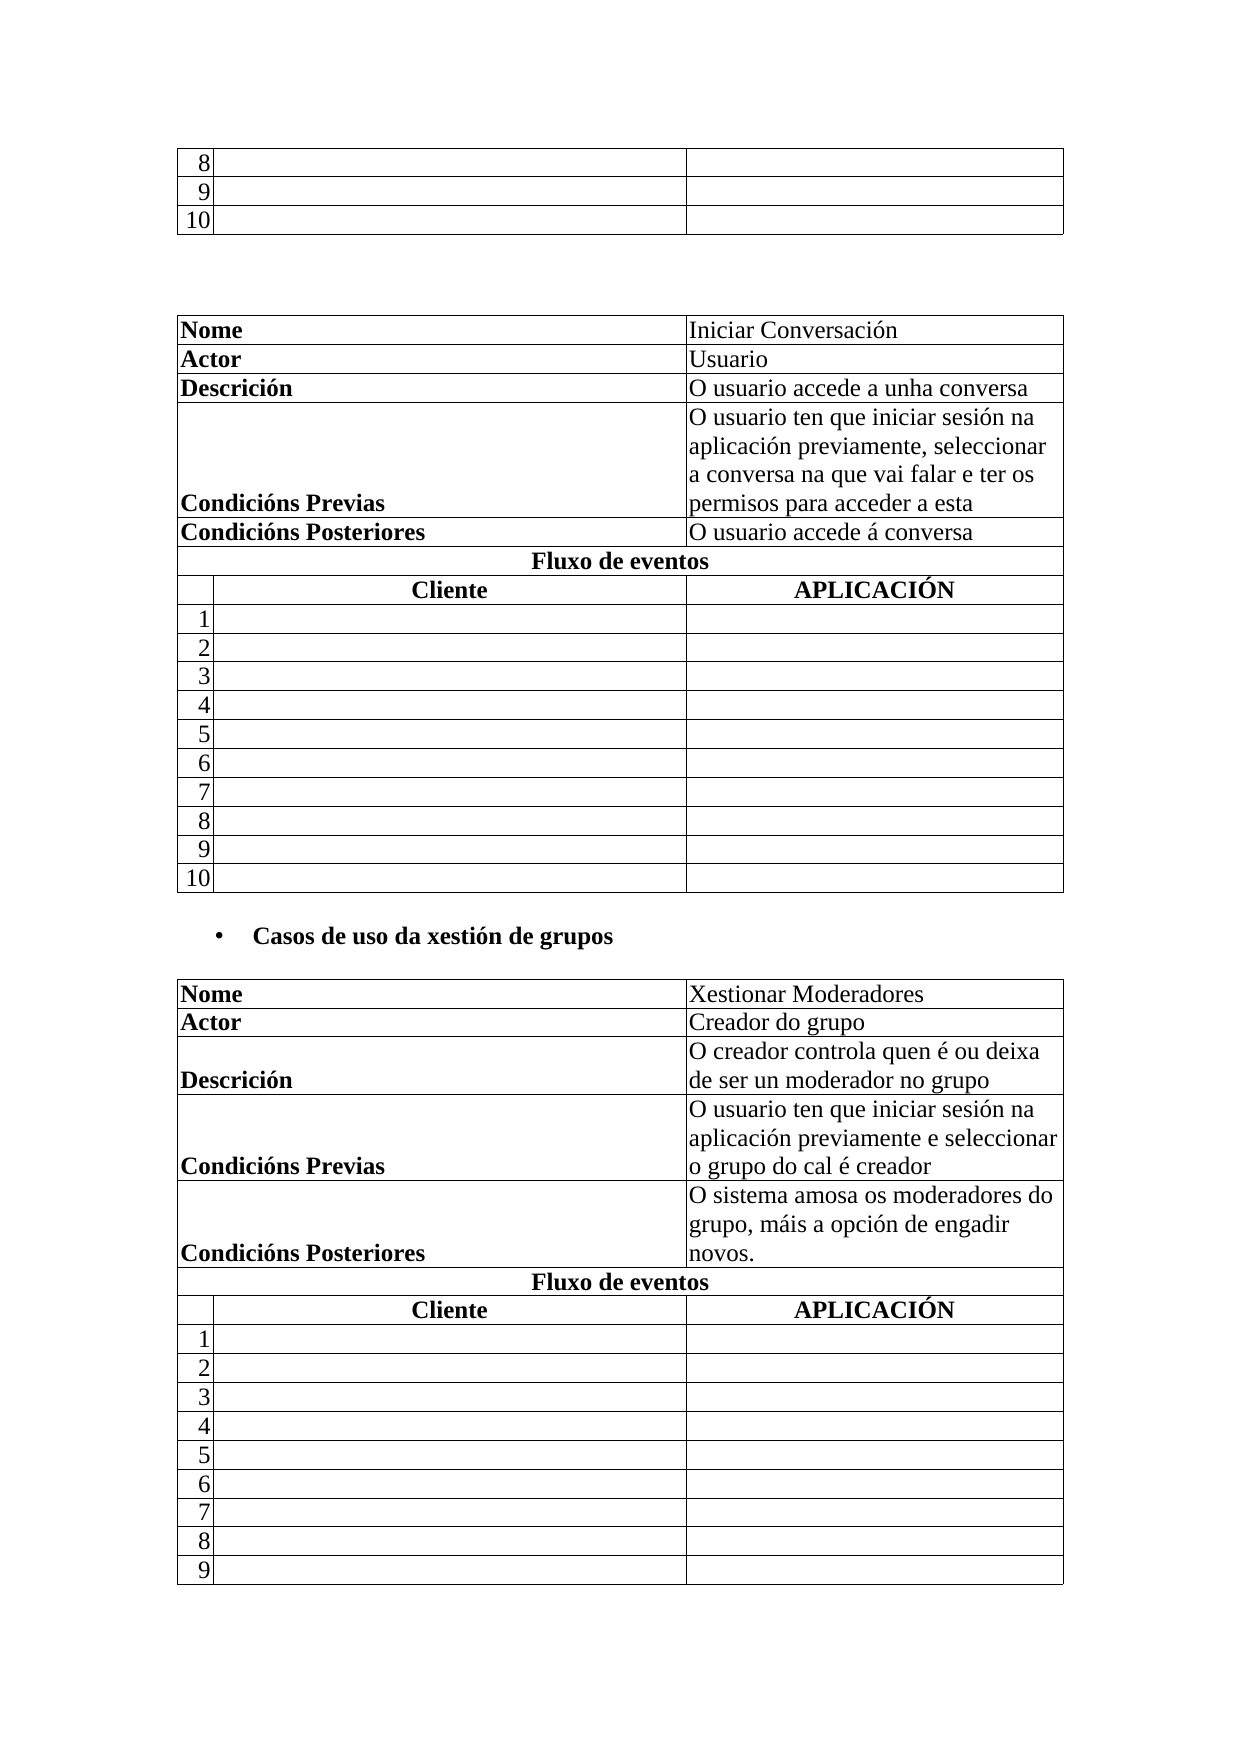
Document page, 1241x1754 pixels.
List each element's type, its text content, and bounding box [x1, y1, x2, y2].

table_header Nome [178, 316, 686, 344]
table_cell [687, 691, 1063, 719]
table_header Iniciar Conversación [687, 316, 1063, 344]
table_cell 8 [178, 149, 213, 176]
table_cell [687, 634, 1063, 661]
table_cell [214, 836, 686, 863]
table_cell 4 [178, 1412, 213, 1440]
table_cell O usuario accede a unha conversa [687, 374, 1063, 402]
table_cell O sistema amosa os moderadores do grupo, máis a opción de engadir novos. [687, 1181, 1063, 1267]
table_cell [687, 1470, 1063, 1497]
table_cell [214, 634, 686, 661]
table_cell 10 [178, 206, 213, 234]
table_cell [214, 778, 686, 806]
table_cell Actor [178, 1009, 686, 1036]
table_cell Creador do grupo [687, 1009, 1063, 1036]
table_cell 1 [178, 1325, 213, 1353]
table_cell 9 [178, 836, 213, 863]
table_cell [687, 749, 1063, 777]
table_cell [178, 576, 213, 604]
table_cell 4 [178, 691, 213, 719]
table_cell Descrición [178, 1037, 686, 1094]
table_cell Usuario [687, 345, 1063, 373]
table_cell Condicións Posteriores [178, 1181, 686, 1267]
table_cell 3 [178, 1383, 213, 1411]
table_cell [214, 1556, 686, 1584]
table_cell [214, 1499, 686, 1526]
table_header Xestionar Moderadores [687, 980, 1063, 1007]
table_cell [214, 1383, 686, 1411]
table_cell 9 [178, 177, 213, 205]
table_cell 5 [178, 1441, 213, 1468]
table_cell 6 [178, 1470, 213, 1497]
table_cell 2 [178, 1354, 213, 1382]
table_cell [214, 1412, 686, 1440]
table_cell [214, 1527, 686, 1555]
table_cell 7 [178, 778, 213, 806]
table_cell [178, 1296, 213, 1324]
table_cell 1 [178, 605, 213, 632]
table_cell [214, 662, 686, 690]
table_cell [214, 1441, 686, 1468]
table_cell APLICACIÓN [687, 1296, 1063, 1324]
table_cell [687, 1325, 1063, 1353]
table_cell O usuario accede á conversa [687, 518, 1063, 546]
table_cell [687, 206, 1063, 234]
list Casos de uso da xestión de grupos [215, 921, 1063, 950]
table_cell Actor [178, 345, 686, 373]
table_cell Fluxo de eventos [178, 547, 1063, 575]
table_cell O usuario ten que iniciar sesión na aplicación previamente e seleccionar o grupo do cal é creador [687, 1095, 1063, 1180]
table_cell [687, 807, 1063, 834]
table_cell [214, 1325, 686, 1353]
table_cell [214, 149, 686, 176]
table_cell 2 [178, 634, 213, 661]
table_cell O usuario ten que iniciar sesión na aplicación previamente, seleccionar a conversa na que vai falar e ter os permisos para acceder a esta [687, 403, 1063, 517]
table_cell [687, 1441, 1063, 1468]
table_cell [687, 177, 1063, 205]
table_cell Cliente [214, 1296, 686, 1324]
table_cell 9 [178, 1556, 213, 1584]
table_cell [687, 836, 1063, 863]
table_cell [214, 749, 686, 777]
table_cell 7 [178, 1499, 213, 1526]
table_cell [687, 720, 1063, 748]
table_cell 6 [178, 749, 213, 777]
table_cell Condicións Posteriores [178, 518, 686, 546]
table_cell [687, 1556, 1063, 1584]
table_cell [687, 605, 1063, 632]
table_cell [687, 1354, 1063, 1382]
table_cell 8 [178, 807, 213, 834]
table_cell [214, 807, 686, 834]
table_cell 8 [178, 1527, 213, 1555]
table_cell [214, 1354, 686, 1382]
table_cell 10 [178, 864, 213, 892]
table_cell [214, 864, 686, 892]
table_cell Fluxo de eventos [178, 1268, 1063, 1295]
table_cell [214, 206, 686, 234]
table_cell [214, 691, 686, 719]
table_cell [687, 662, 1063, 690]
table_header Nome [178, 980, 686, 1007]
table_cell [214, 720, 686, 748]
table_cell 3 [178, 662, 213, 690]
table_cell [687, 1527, 1063, 1555]
table_cell [687, 1412, 1063, 1440]
table_cell [687, 778, 1063, 806]
table_cell O creador controla quen é ou deixa de ser un moderador no grupo [687, 1037, 1063, 1094]
table_cell [214, 177, 686, 205]
table_cell Descrición [178, 374, 686, 402]
table_cell [687, 1499, 1063, 1526]
table_cell [214, 1470, 686, 1497]
table_cell Cliente [214, 576, 686, 604]
table_cell 5 [178, 720, 213, 748]
table_cell APLICACIÓN [687, 576, 1063, 604]
table_cell Condicións Previas [178, 403, 686, 517]
table_cell [687, 1383, 1063, 1411]
table_cell [687, 864, 1063, 892]
table_cell [214, 605, 686, 632]
table_cell Condicións Previas [178, 1095, 686, 1180]
table_cell [687, 149, 1063, 176]
